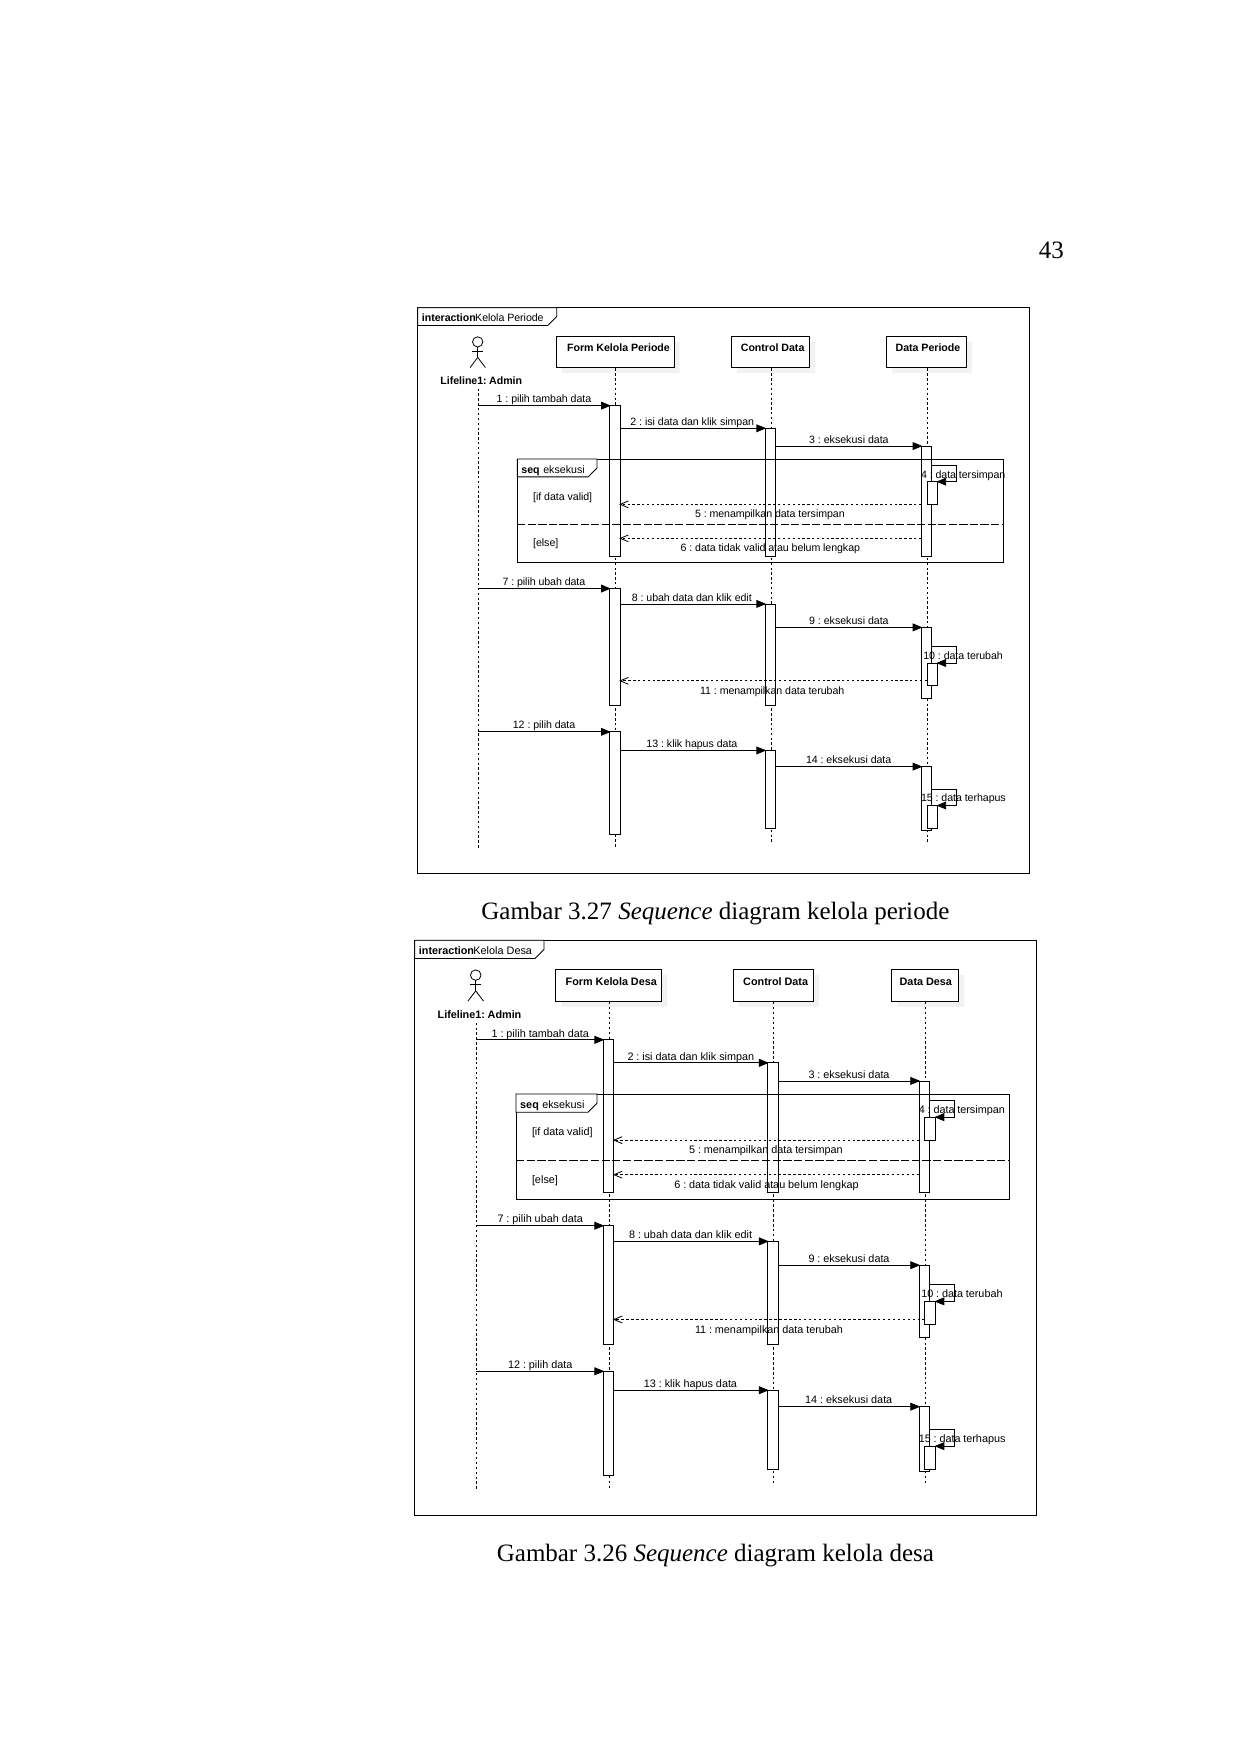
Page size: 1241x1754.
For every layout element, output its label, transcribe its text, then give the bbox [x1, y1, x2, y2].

text Gambar 3.26 Sequence diagram kelola desa [367, 939, 1063, 1567]
text Gambar 3.27 Sequence diagram kelola periode [367, 294, 1063, 925]
